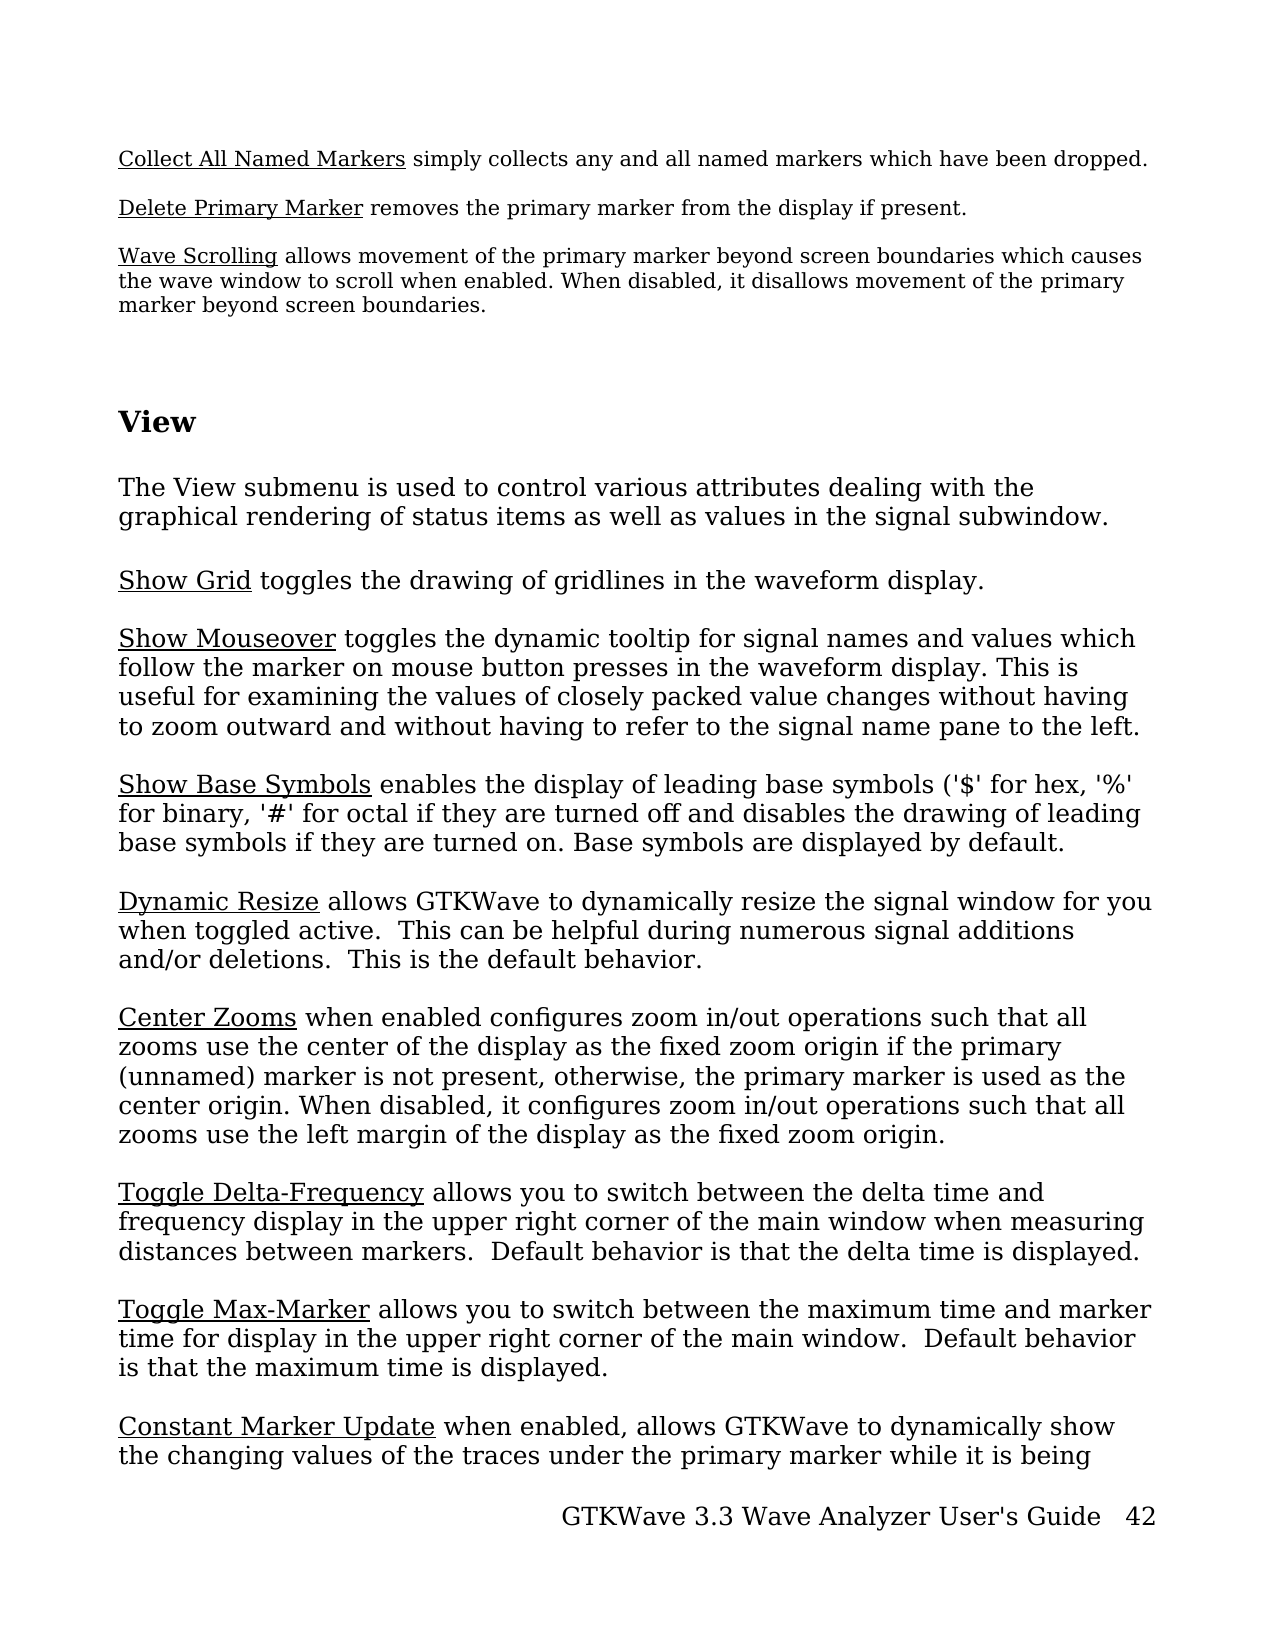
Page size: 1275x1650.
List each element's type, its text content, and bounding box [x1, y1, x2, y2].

text View [118, 405, 1157, 439]
text Dynamic Resize allows GTKWave to dynamically resize the signal window for you when toggled active. This can be helpful during numerous signal additions and/or deletions. This is the default behavior. [118, 887, 1157, 974]
text Delete Primary Marker removes the primary marker from the display if present. [118, 196, 1157, 220]
text Show Mouseover toggles the dynamic tooltip for signal names and values which follow the marker on mouse button presses in the waveform display. This is useful for examining the values of closely packed value changes without having to zoom outward and without having to refer to the signal name pane to the left. [118, 624, 1157, 741]
text Center Zooms when enabled configures zoom in/out operations such that all zooms use the center of the display as the fixed zoom origin if the primary (unnamed) marker is not present, otherwise, the primary marker is used as the center origin. When disabled, it configures zoom in/out operations such that all zooms use the left margin of the display as the fixed zoom origin. [118, 1003, 1157, 1149]
text Toggle Delta-Frequency allows you to switch between the delta time and frequency display in the upper right corner of the main window when measuring distances between markers. Default behavior is that the delta time is displayed. [118, 1178, 1157, 1266]
text Toggle Max-Marker allows you to switch between the maximum time and marker time for display in the upper right corner of the main window. Default behavior is that the maximum time is displayed. [118, 1295, 1157, 1382]
text Constant Marker Update when enabled, allows GTKWave to dynamically show the changing values of the traces under the primary marker while it is being [118, 1412, 1157, 1470]
text Show Base Symbols enables the display of leading base symbols ('$' for hex, '%' for binary, '#' for octal if they are turned off and disables the drawing of leading base symbols if they are turned on. Base symbols are displayed by default. [118, 770, 1157, 857]
text Collect All Named Markers simply collects any and all named markers which have been dropped. [118, 147, 1157, 172]
text Wave Scrolling allows movement of the primary marker beyond screen boundaries which causes the wave window to scroll when enabled. When disabled, it disallows movement of the primary marker beyond screen boundaries. [118, 244, 1157, 317]
text Show Grid toggles the drawing of gridlines in the waveform display. [118, 566, 1157, 595]
text The View submenu is used to control various attributes dealing with the graphical rendering of status items as well as values in the signal subwindow. [118, 473, 1157, 532]
